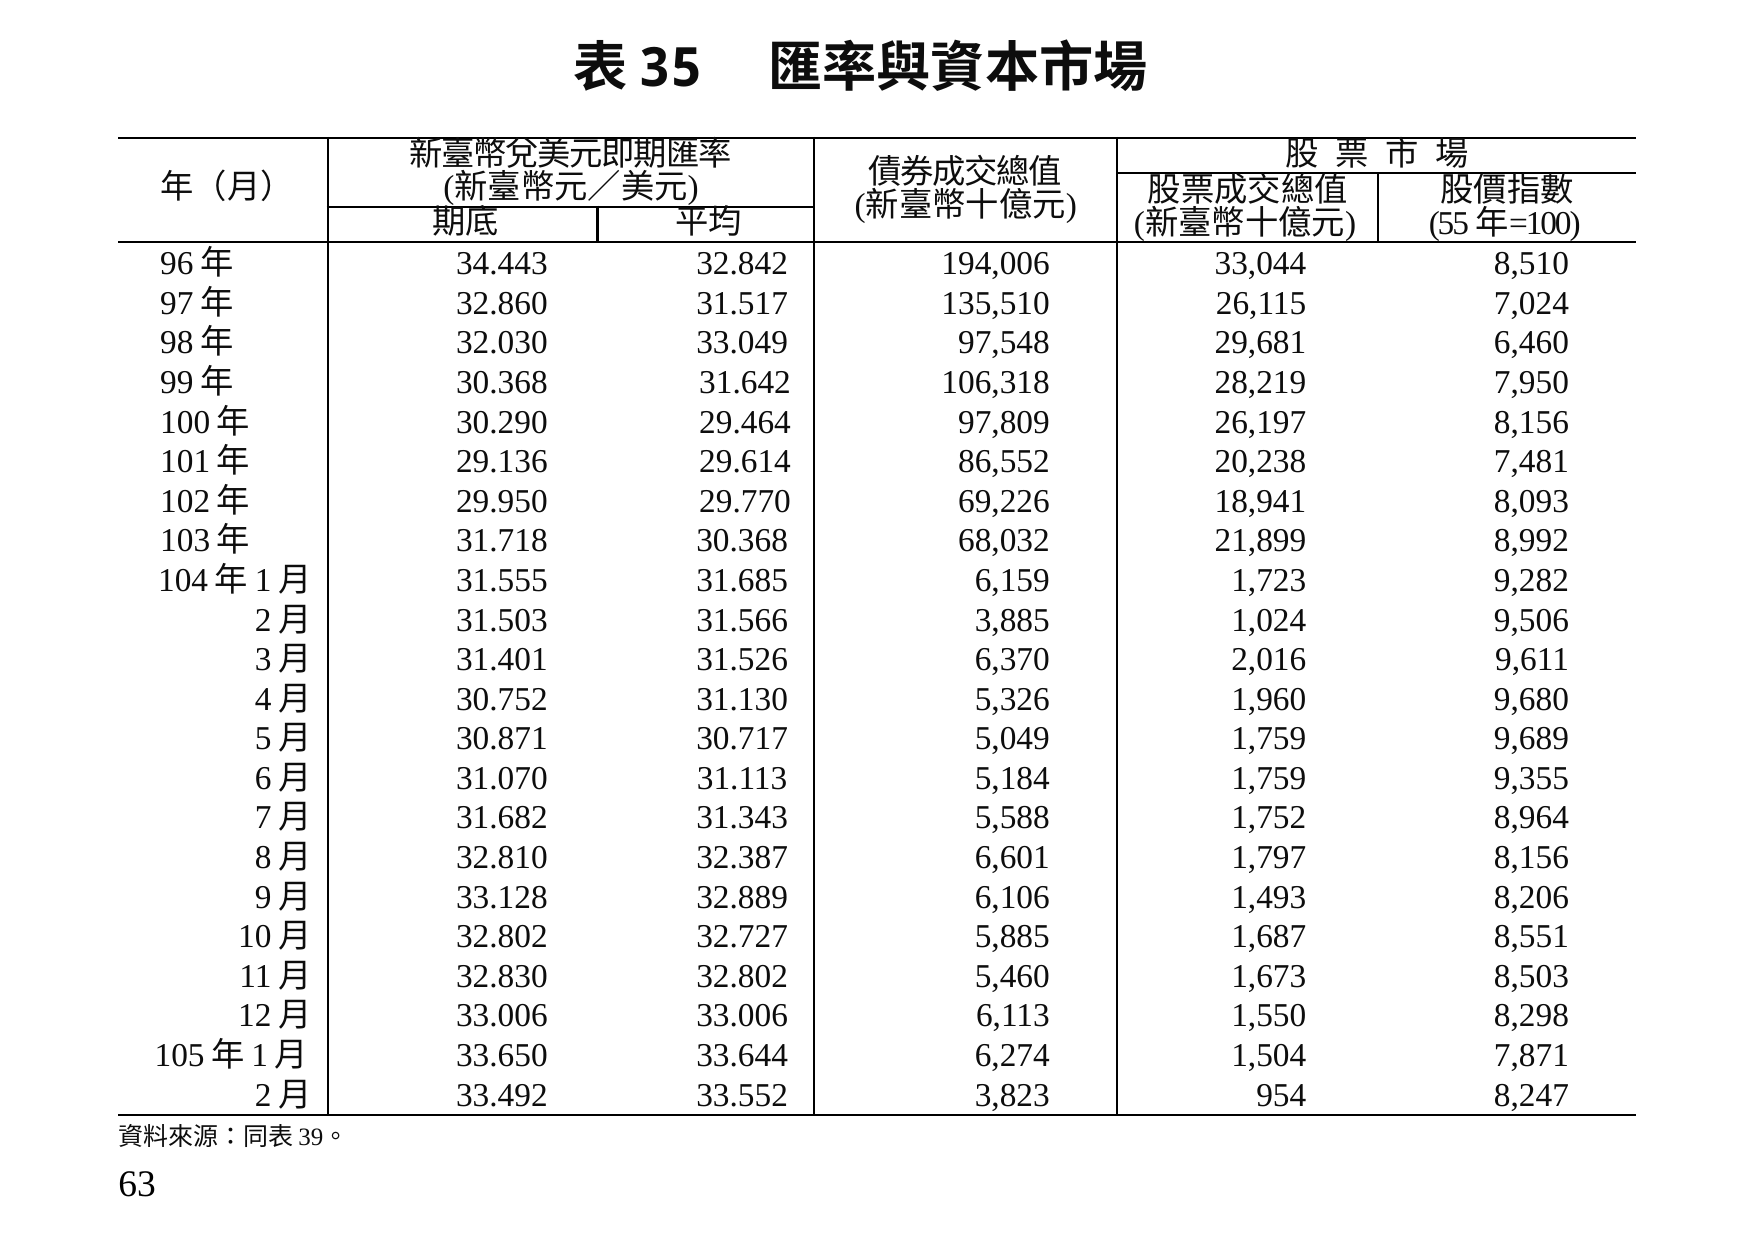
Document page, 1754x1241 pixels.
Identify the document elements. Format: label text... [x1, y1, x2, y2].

table_cell 2,016 [1118, 639, 1373, 678]
table_cell 97年 [118, 283, 327, 322]
table_cell 3月 [118, 639, 327, 678]
text 資料來源：同表39。 [118, 1116, 1636, 1152]
table_cell 954 [1118, 1074, 1373, 1114]
table_cell 6,159 [815, 560, 1116, 599]
table_cell 29.136 [329, 441, 597, 481]
table_cell 股價指數 (55年=100) [1379, 174, 1636, 241]
table_cell 11月 [118, 956, 327, 995]
table_cell 34.443 [329, 243, 597, 283]
table_cell 1,723 [1118, 560, 1373, 599]
table_cell 30.368 [329, 362, 597, 401]
table_cell 12月 [118, 995, 327, 1035]
table_cell 33.049 [598, 322, 813, 362]
table_cell 期底 [329, 208, 596, 241]
table_cell 31.113 [598, 758, 813, 797]
table_cell 7,024 [1374, 283, 1636, 322]
table_cell 31.566 [598, 599, 813, 639]
table_cell 1,673 [1118, 956, 1373, 995]
table_cell 30.368 [598, 520, 813, 560]
table_cell 106,318 [815, 362, 1116, 401]
table_cell 28,219 [1118, 362, 1373, 401]
table_cell 32.842 [598, 243, 813, 283]
table_cell 9月 [118, 876, 327, 916]
table_cell 33.552 [598, 1074, 813, 1114]
table_cell 9,282 [1374, 560, 1636, 599]
table_cell 8,156 [1374, 837, 1636, 876]
table_cell 4月 [118, 679, 327, 718]
subtitle 表35 匯率與資本市場 [118, 24, 1636, 103]
table_cell 9,689 [1374, 718, 1636, 758]
table_cell 33.492 [329, 1074, 597, 1114]
table_cell 31.682 [329, 797, 597, 837]
table_cell 33,044 [1118, 243, 1373, 283]
table_cell 5,885 [815, 916, 1116, 956]
table_cell 8,156 [1374, 401, 1636, 441]
table_cell 86,552 [815, 441, 1116, 481]
table_cell 33.006 [329, 995, 597, 1035]
table_cell 20,238 [1118, 441, 1373, 481]
table_header 債券成交總值 (新臺幣十億元) [815, 139, 1116, 241]
table_cell 31.070 [329, 758, 597, 797]
table_cell 1,493 [1118, 876, 1373, 916]
table_cell 68,032 [815, 520, 1116, 560]
table_cell 1,550 [1118, 995, 1373, 1035]
table_cell 96年 [118, 243, 327, 283]
table_cell 5,184 [815, 758, 1116, 797]
table_cell 26,115 [1118, 283, 1373, 322]
table_cell 10月 [118, 916, 327, 956]
table_cell 9,506 [1374, 599, 1636, 639]
table_cell 6,113 [815, 995, 1116, 1035]
table_cell 103年 [118, 520, 327, 560]
table_cell 2月 [118, 599, 327, 639]
table_cell 7,481 [1374, 441, 1636, 481]
table_cell 33.650 [329, 1035, 597, 1074]
table_cell 8,298 [1374, 995, 1636, 1035]
table_cell 31.642 [598, 362, 813, 401]
table_cell 8,093 [1374, 481, 1636, 520]
table_cell 3,885 [815, 599, 1116, 639]
table_cell 26,197 [1118, 401, 1373, 441]
table_cell 31.343 [598, 797, 813, 837]
table_cell 3,823 [815, 1074, 1116, 1114]
table_cell 98年 [118, 322, 327, 362]
table_cell 104年1月 [118, 560, 327, 599]
table_cell 9,355 [1374, 758, 1636, 797]
table_cell 1,960 [1118, 679, 1373, 718]
table_cell 194,006 [815, 243, 1116, 283]
table_cell 8月 [118, 837, 327, 876]
table_cell 33.006 [598, 995, 813, 1035]
table_cell 31.503 [329, 599, 597, 639]
table_cell 5月 [118, 718, 327, 758]
table_cell 2月 [118, 1074, 327, 1114]
table_cell 31.401 [329, 639, 597, 678]
table_cell 21,899 [1118, 520, 1373, 560]
table_cell 8,247 [1374, 1074, 1636, 1114]
table_cell 1,752 [1118, 797, 1373, 837]
table_cell 32.802 [329, 916, 597, 956]
table_cell 5,326 [815, 679, 1116, 718]
table_cell 5,460 [815, 956, 1116, 995]
table_header 年（月） [118, 139, 327, 241]
table_cell 8,510 [1374, 243, 1636, 283]
table_cell 135,510 [815, 283, 1116, 322]
table_cell 1,797 [1118, 837, 1373, 876]
table_cell 31.517 [598, 283, 813, 322]
table_cell 31.555 [329, 560, 597, 599]
table_cell 32.802 [598, 956, 813, 995]
table_cell 32.830 [329, 956, 597, 995]
table_cell 29.770 [598, 481, 813, 520]
table_cell 6,601 [815, 837, 1116, 876]
table_cell 33.128 [329, 876, 597, 916]
table_cell 105年1月 [118, 1035, 327, 1074]
table_cell 6月 [118, 758, 327, 797]
table_cell 8,964 [1374, 797, 1636, 837]
table_cell 32.387 [598, 837, 813, 876]
table_cell 5,588 [815, 797, 1116, 837]
table_cell 5,049 [815, 718, 1116, 758]
table_cell 102年 [118, 481, 327, 520]
table_cell 31.526 [598, 639, 813, 678]
table_cell 29.950 [329, 481, 597, 520]
table_cell 7月 [118, 797, 327, 837]
table_header 新臺幣兌美元即期匯率 (新臺幣元／美元) [329, 139, 813, 206]
table_cell 97,809 [815, 401, 1116, 441]
table_cell 29,681 [1118, 322, 1373, 362]
table_cell 32.030 [329, 322, 597, 362]
table_cell 29.464 [598, 401, 813, 441]
table_cell 31.718 [329, 520, 597, 560]
table_cell 99年 [118, 362, 327, 401]
table_cell 97,548 [815, 322, 1116, 362]
table_cell 7,950 [1374, 362, 1636, 401]
table_cell 30.752 [329, 679, 597, 718]
table_cell 股票成交總值 (新臺幣十億元) [1118, 174, 1377, 241]
table_cell 31.685 [598, 560, 813, 599]
table_cell 69,226 [815, 481, 1116, 520]
table_cell 7,871 [1374, 1035, 1636, 1074]
table_cell 1,759 [1118, 718, 1373, 758]
table_cell 32.727 [598, 916, 813, 956]
table_cell 30.717 [598, 718, 813, 758]
table_cell 30.871 [329, 718, 597, 758]
table_cell 9,680 [1374, 679, 1636, 718]
table_cell 30.290 [329, 401, 597, 441]
table_cell 6,460 [1374, 322, 1636, 362]
table_cell 8,206 [1374, 876, 1636, 916]
table_cell 8,551 [1374, 916, 1636, 956]
table_cell 1,024 [1118, 599, 1373, 639]
table_cell 平均 [599, 208, 813, 241]
table_cell 32.889 [598, 876, 813, 916]
table_cell 8,503 [1374, 956, 1636, 995]
table_cell 6,106 [815, 876, 1116, 916]
table_cell 9,611 [1374, 639, 1636, 678]
table_cell 6,370 [815, 639, 1116, 678]
table_cell 18,941 [1118, 481, 1373, 520]
table_cell 1,504 [1118, 1035, 1373, 1074]
table_cell 6,274 [815, 1035, 1116, 1074]
table_cell 33.644 [598, 1035, 813, 1074]
table_header 股 票 市 場 [1118, 139, 1636, 172]
table_cell 29.614 [598, 441, 813, 481]
table_cell 100年 [118, 401, 327, 441]
table_cell 32.860 [329, 283, 597, 322]
table_cell 101年 [118, 441, 327, 481]
table_cell 8,992 [1374, 520, 1636, 560]
table_cell 1,759 [1118, 758, 1373, 797]
table_cell 32.810 [329, 837, 597, 876]
table_cell 1,687 [1118, 916, 1373, 956]
table_cell 31.130 [598, 679, 813, 718]
